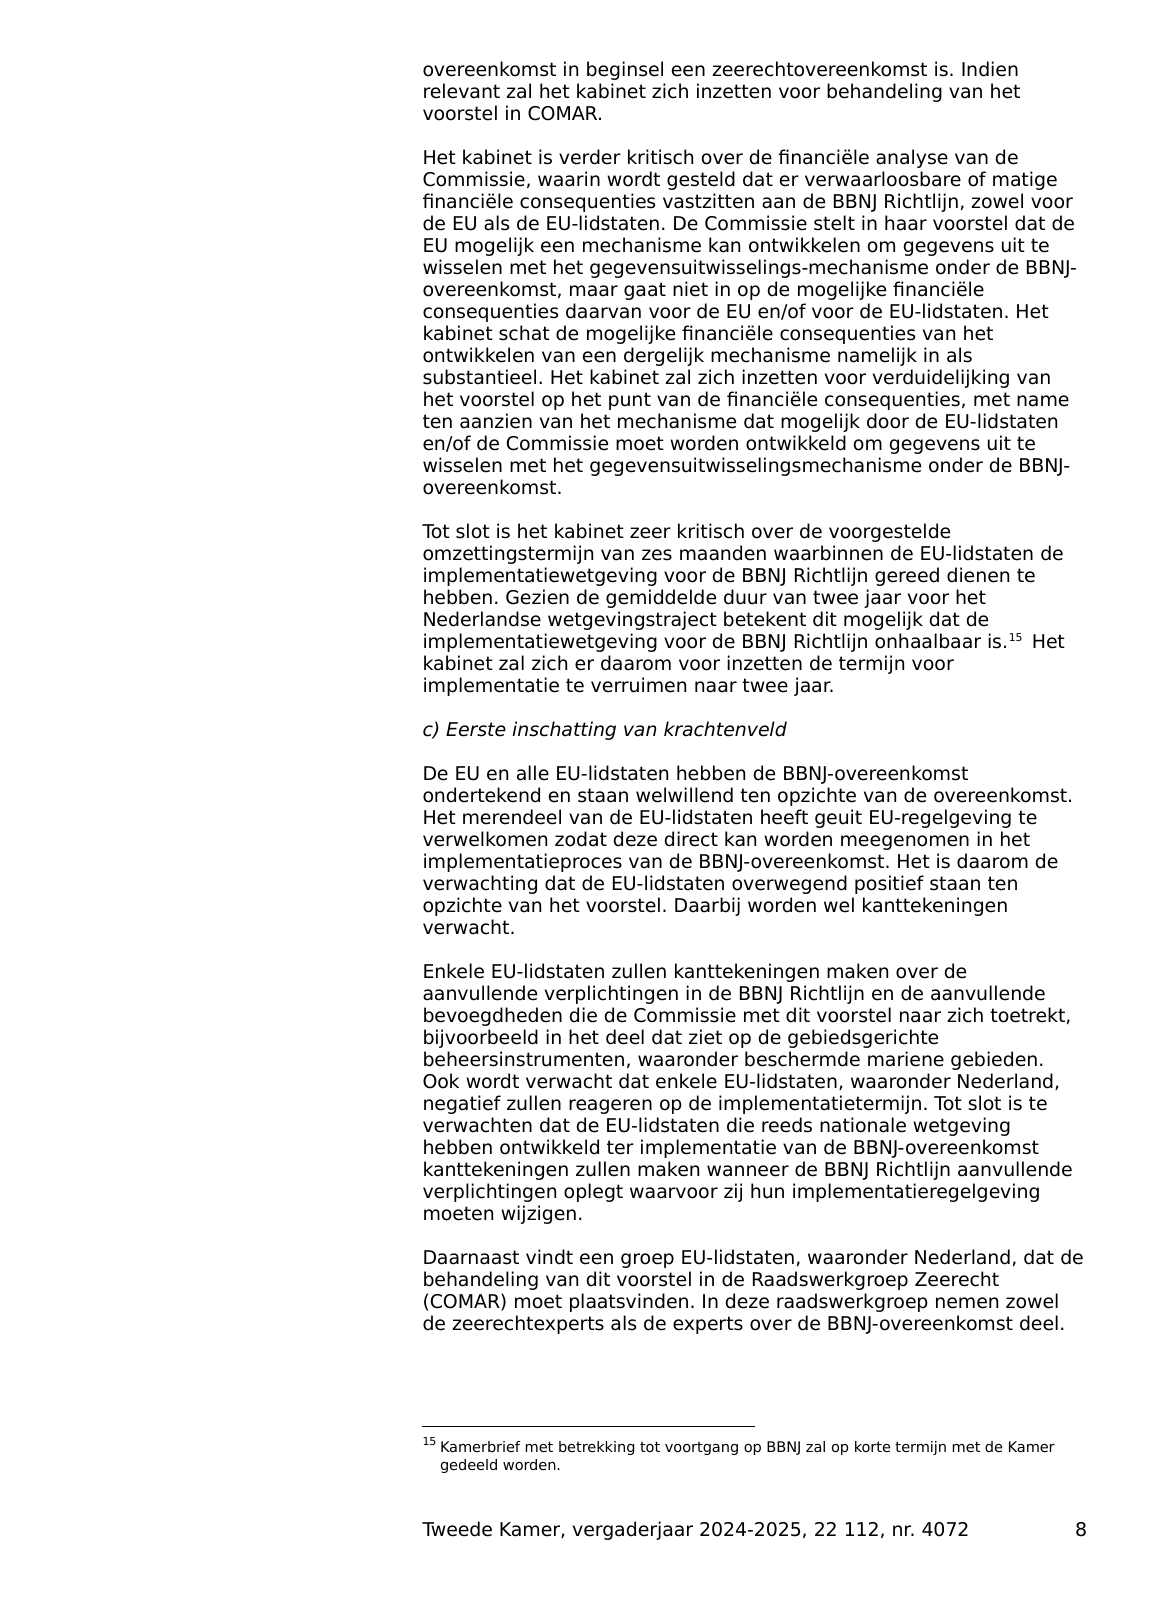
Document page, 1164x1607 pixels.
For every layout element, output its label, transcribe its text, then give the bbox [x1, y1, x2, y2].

text De EU en alle EU-lidstaten hebben de BBNJ-overeenkomst ondertekend en staan welwillend ten opzichte van de overeenkomst. Het merendeel van de EU-lidstaten heeft geuit EU-regelgeving te verwelkomen zodat deze direct kan worden meegenomen in het implementatieproces van de BBNJ-overeenkomst. Het is daarom de verwachting dat de EU-lidstaten overwegend positief staan ten opzichte van het voorstel. Daarbij worden wel kanttekeningen verwacht. [422, 763, 1087, 939]
text Daarnaast vindt een groep EU-lidstaten, waaronder Nederland, dat de behandeling van dit voorstel in de Raadswerkgroep Zeerecht (COMAR) moet plaatsvinden. In deze raadswerkgroep nemen zowel de zeerechtexperts als de experts over de BBNJ-overeenkomst deel. [422, 1247, 1087, 1335]
text Enkele EU-lidstaten zullen kanttekeningen maken over de aanvullende verplichtingen in de BBNJ Richtlijn en de aanvullende bevoegdheden die de Commissie met dit voorstel naar zich toetrekt, bijvoorbeeld in het deel dat ziet op de gebiedsgerichte beheersinstrumenten, waaronder beschermde mariene gebieden. Ook wordt verwacht dat enkele EU-lidstaten, waaronder Nederland, negatief zullen reageren op de implementatietermijn. Tot slot is te verwachten dat de EU-lidstaten die reeds nationale wetgeving hebben ontwikkeld ter implementatie van de BBNJ-overeenkomst kanttekeningen zullen maken wanneer de BBNJ Richtlijn aanvullende verplichtingen oplegt waarvoor zij hun implementatieregelgeving moeten wijzigen. [422, 961, 1087, 1225]
text overeenkomst in beginsel een zeerechtovereenkomst is. Indien relevant zal het kabinet zich inzetten voor behandeling van het voorstel in COMAR. [422, 59, 1087, 125]
subtitle c) Eerste inschatting van krachtenveld [422, 719, 1087, 741]
text Tot slot is het kabinet zeer kritisch over de voorgestelde omzettingstermijn van zes maanden waarbinnen de EU-lidstaten de implementatiewetgeving voor de BBNJ Richtlijn gereed dienen te hebben. Gezien de gemiddelde duur van twee jaar voor het Nederlandse wetgevingstraject betekent dit mogelijk dat de implementatiewetgeving voor de BBNJ Richtlijn onhaalbaar is. Het kabinet zal zich er daarom voor inzetten de termijn voor implementatie te verruimen naar twee jaar. [422, 521, 1087, 697]
text Kamerbrief met betrekking tot voortgang op BBNJ zal op korte termijn met de Kamer gedeeld worden. [422, 1435, 1087, 1474]
text Het kabinet is verder kritisch over de financiële analyse van de Commissie, waarin wordt gesteld dat er verwaarloosbare of matige financiële consequenties vastzitten aan de BBNJ Richtlijn, zowel voor de EU als de EU-lidstaten. De Commissie stelt in haar voorstel dat de EU mogelijk een mechanisme kan ontwikkelen om gegevens uit te wisselen met het gegevensuitwisselings-mechanisme onder de BBNJ-overeenkomst, maar gaat niet in op de mogelijke financiële consequenties daarvan voor de EU en/of voor de EU-lidstaten. Het kabinet schat de mogelijke financiële consequenties van het ontwikkelen van een dergelijk mechanisme namelijk in als substantieel. Het kabinet zal zich inzetten voor verduidelijking van het voorstel op het punt van de financiële consequenties, met name ten aanzien van het mechanisme dat mogelijk door de EU-lidstaten en/of de Commissie moet worden ontwikkeld om gegevens uit te wisselen met het gegevensuitwisselingsmechanisme onder de BBNJ-overeenkomst. [422, 147, 1087, 499]
